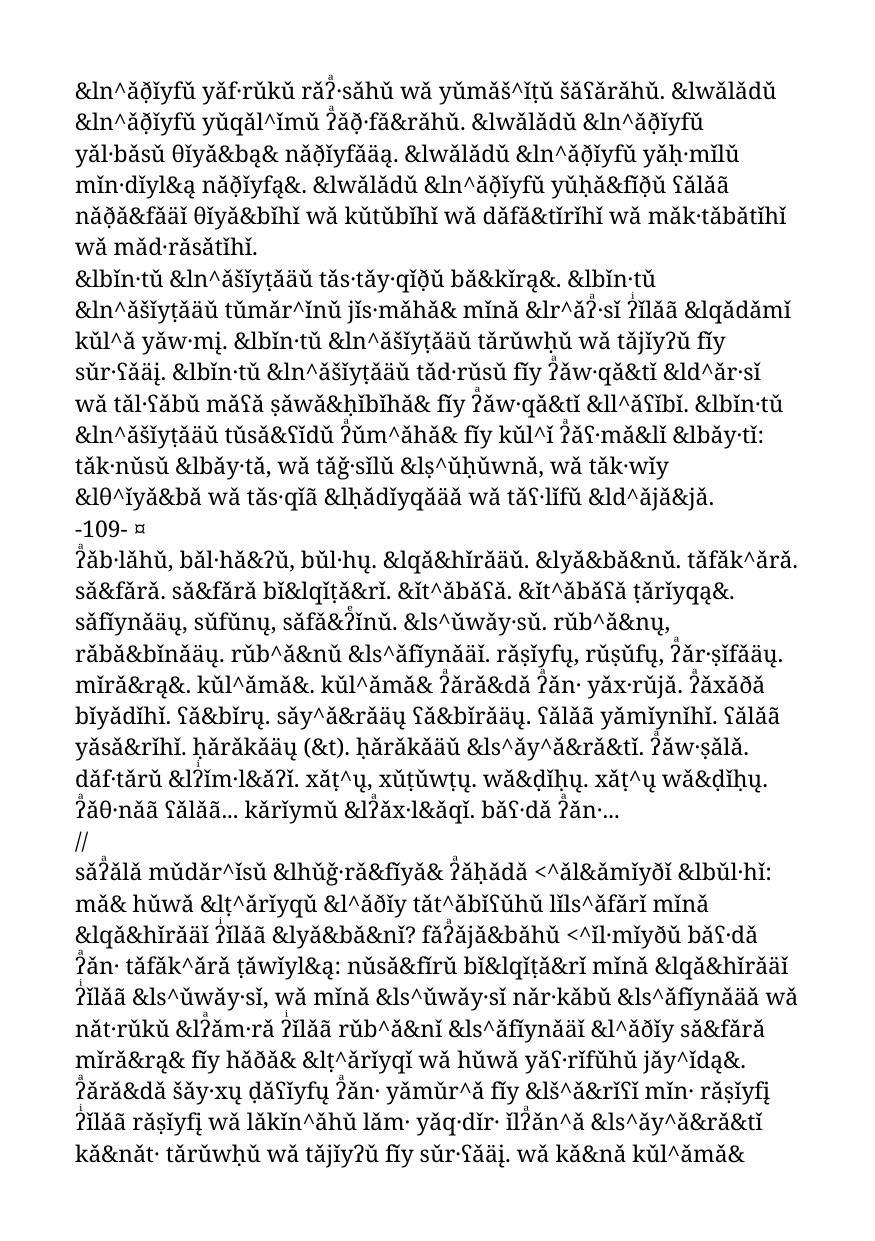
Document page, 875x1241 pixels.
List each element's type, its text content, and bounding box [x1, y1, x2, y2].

text &ln^ǎð̣ǐyfǔ yǎf·rǔkǔ rǎʔͣ·sǎhǔ wǎ yǔmǎš^ǐṭǔ šǎʕǎrǎhǔ. &lwǎlǎdǔ &ln^ǎð̣ǐyfǔ yǔqǎl^ǐmǔ ʔͣǎð̣·fǎ&rǎhǔ. &lwǎlǎdǔ &ln^ǎð̣ǐyfǔ yǎl·bǎsǔ θǐyǎ&bą& nǎð̣ǐyfǎäą. &lwǎlǎdǔ &ln^ǎð̣ǐyfǔ yǎḥ·mǐlǔ mǐn·dǐyl&ą nǎð̣ǐyfą&. &lwǎlǎdǔ &ln^ǎð̣ǐyfǔ yǔḥǎ&fǐð̣ǔ ʕǎlǎã nǎð̣ǎ&fǎäǐ θǐyǎ&bǐhǐ wǎ kǔtǔbǐhǐ wǎ dǎfǎ&tǐrǐhǐ wǎ mǎk·tǎbǎtǐhǐ wǎ mǎd·rǎsǎtǐhǐ. [75, 75, 799, 262]
text &lbǐn·tǔ &ln^ǎšǐyṭǎäǔ tǎs·tǎy·qǐð̣ǔ bǎ&kǐrą&. &lbǐn·tǔ &ln^ǎšǐyṭǎäǔ tǔmǎr^ǐnǔ jǐs·mǎhǎ& mǐnǎ &lr^ǎʔͣ·sǐ ʔͥǐlǎã &lqǎdǎmǐ kǔl^ǎ yǎw·mį. &lbǐn·tǔ &ln^ǎšǐyṭǎäǔ tǎrǔwḥǔ wǎ tǎjǐyʔǔ fǐy sǔr·ʕǎäį. &lbǐn·tǔ &ln^ǎšǐyṭǎäǔ tǎd·rǔsǔ fǐy ʔͣǎw·qǎ&tǐ &ld^ǎr·sǐ wǎ tǎl·ʕǎbǔ mǎʕǎ ṣǎwǎ&ḥǐbǐhǎ& fǐy ʔͣǎw·qǎ&tǐ &ll^ǎʕǐbǐ. &lbǐn·tǔ &ln^ǎšǐyṭǎäǔ tǔsǎ&ʕǐdǔ ʔͣǔm^ǎhǎ& fǐy kǔl^ǐ ʔͣǎʕ·mǎ&lǐ &lbǎy·tǐ: tǎk·nǔsǔ &lbǎy·tǎ, wǎ tǎǧ·sǐlǔ &lṣ^ǔḥǔwnǎ, wǎ tǎk·wǐy &lθ^ǐyǎ&bǎ wǎ tǎs·qǐã &lḥǎdǐyqǎäǎ wǎ tǎʕ·lǐfǔ &ld^ǎjǎ&jǎ. [75, 262, 799, 512]
text -109- ¤ [75, 512, 799, 544]
text sǎʔͣǎlǎ mǔdǎr^ǐsǔ &lhǔǧ·rǎ&fǐyǎ& ʔͣǎḥǎdǎ <^ǎl&ǎmǐyðǐ &lbǔl·hǐ: mǎ& hǔwǎ &lṭ^ǎrǐyqǔ &l^ǎðǐy tǎt^ǎbǐʕǔhǔ lǐls^ǎfǎrǐ mǐnǎ &lqǎ&hǐrǎäǐ ʔͥǐlǎã &lyǎ&bǎ&nǐ? fǎʔͣǎjǎ&bǎhǔ <^ǐl·mǐyðǔ bǎʕ·dǎ ʔͣǎn· tǎfǎk^ǎrǎ ṭǎwǐyl&ą: nǔsǎ&fǐrǔ bǐ&lqǐṭǎ&rǐ mǐnǎ &lqǎ&hǐrǎäǐ ʔͥǐlǎã &ls^ǔwǎy·sǐ, wǎ mǐnǎ &ls^ǔwǎy·sǐ nǎr·kǎbǔ &ls^ǎfǐynǎäǎ wǎ nǎt·rǔkǔ &lʔͣǎm·rǎ ʔͥǐlǎã rǔb^ǎ&nǐ &ls^ǎfǐynǎäǐ &l^ǎðǐy sǎ&fǎrǎ mǐrǎ&rą& fǐy hǎðǎ& &lṭ^ǎrǐyqǐ wǎ hǔwǎ yǎʕ·rǐfǔhǔ jǎy^ǐdą&. [75, 856, 799, 1075]
text ʔͣǎrǎ&dǎ šǎy·xų ḍǎʕǐyfų ʔͣǎn· yǎmǔr^ǎ fǐy &lš^ǎ&rǐʕǐ mǐn· rǎṣǐyfį ʔͥǐlǎã rǎṣǐyfį wǎ lǎkǐn^ǎhǔ lǎm· yǎq·dǐr· ǐlʔͣǎn^ǎ &ls^ǎy^ǎ&rǎ&tǐ kǎ&nǎt· tǎrǔwḥǔ wǎ tǎjǐyʔǔ fǐy sǔr·ʕǎäį. wǎ kǎ&nǎ kǔl^ǎmǎ& [75, 1075, 799, 1169]
text // [75, 825, 799, 856]
text ʔͣǎb·lǎhǔ, bǎl·hǎ&ʔǔ, bǔl·hų. &lqǎ&hǐrǎäǔ. &lyǎ&bǎ&nǔ. tǎfǎk^ǎrǎ. sǎ&fǎrǎ. sǎ&fǎrǎ bǐ&lqǐṭǎ&rǐ. &ǐt^ǎbǎʕǎ. &ǐt^ǎbǎʕǎ ṭǎrǐyqą&. sǎfǐynǎäų, sǔfǔnų, sǎfǎ&ʔͤǐnǔ. &ls^ǔwǎy·sǔ. rǔb^ǎ&nų, rǎbǎ&bǐnǎäų. rǔb^ǎ&nǔ &ls^ǎfǐynǎäǐ. rǎṣǐyfų, rǔṣǔfų, ʔͣǎr·ṣǐfǎäų. mǐrǎ&rą&. kǔl^ǎmǎ&. kǔl^ǎmǎ& ʔͣǎrǎ&dǎ ʔͣǎn· yǎx·rǔjǎ. ʔͣǎxǎðǎ bǐyǎdǐhǐ. ʕǎ&bǐrų. sǎy^ǎ&rǎäų ʕǎ&bǐrǎäų. ʕǎlǎã yǎmǐynǐhǐ. ʕǎlǎã yǎsǎ&rǐhǐ. ḥǎrǎkǎäų (&t). ḥǎrǎkǎäǔ &ls^ǎy^ǎ&rǎ&tǐ. ʔͣǎw·ṣǎlǎ. dǎf·tǎrǔ &lʔͥǐm·l&ǎʔǐ. xǎṭ^ų, xǔṭǔwṭų. wǎ&ḍǐḥų. xǎṭ^ų wǎ&ḍǐḥų. ʔͣǎθ·nǎã ʕǎlǎã... kǎrǐymǔ &lʔͣǎx·l&ǎqǐ. bǎʕ·dǎ ʔͣǎn·... [75, 544, 799, 825]
